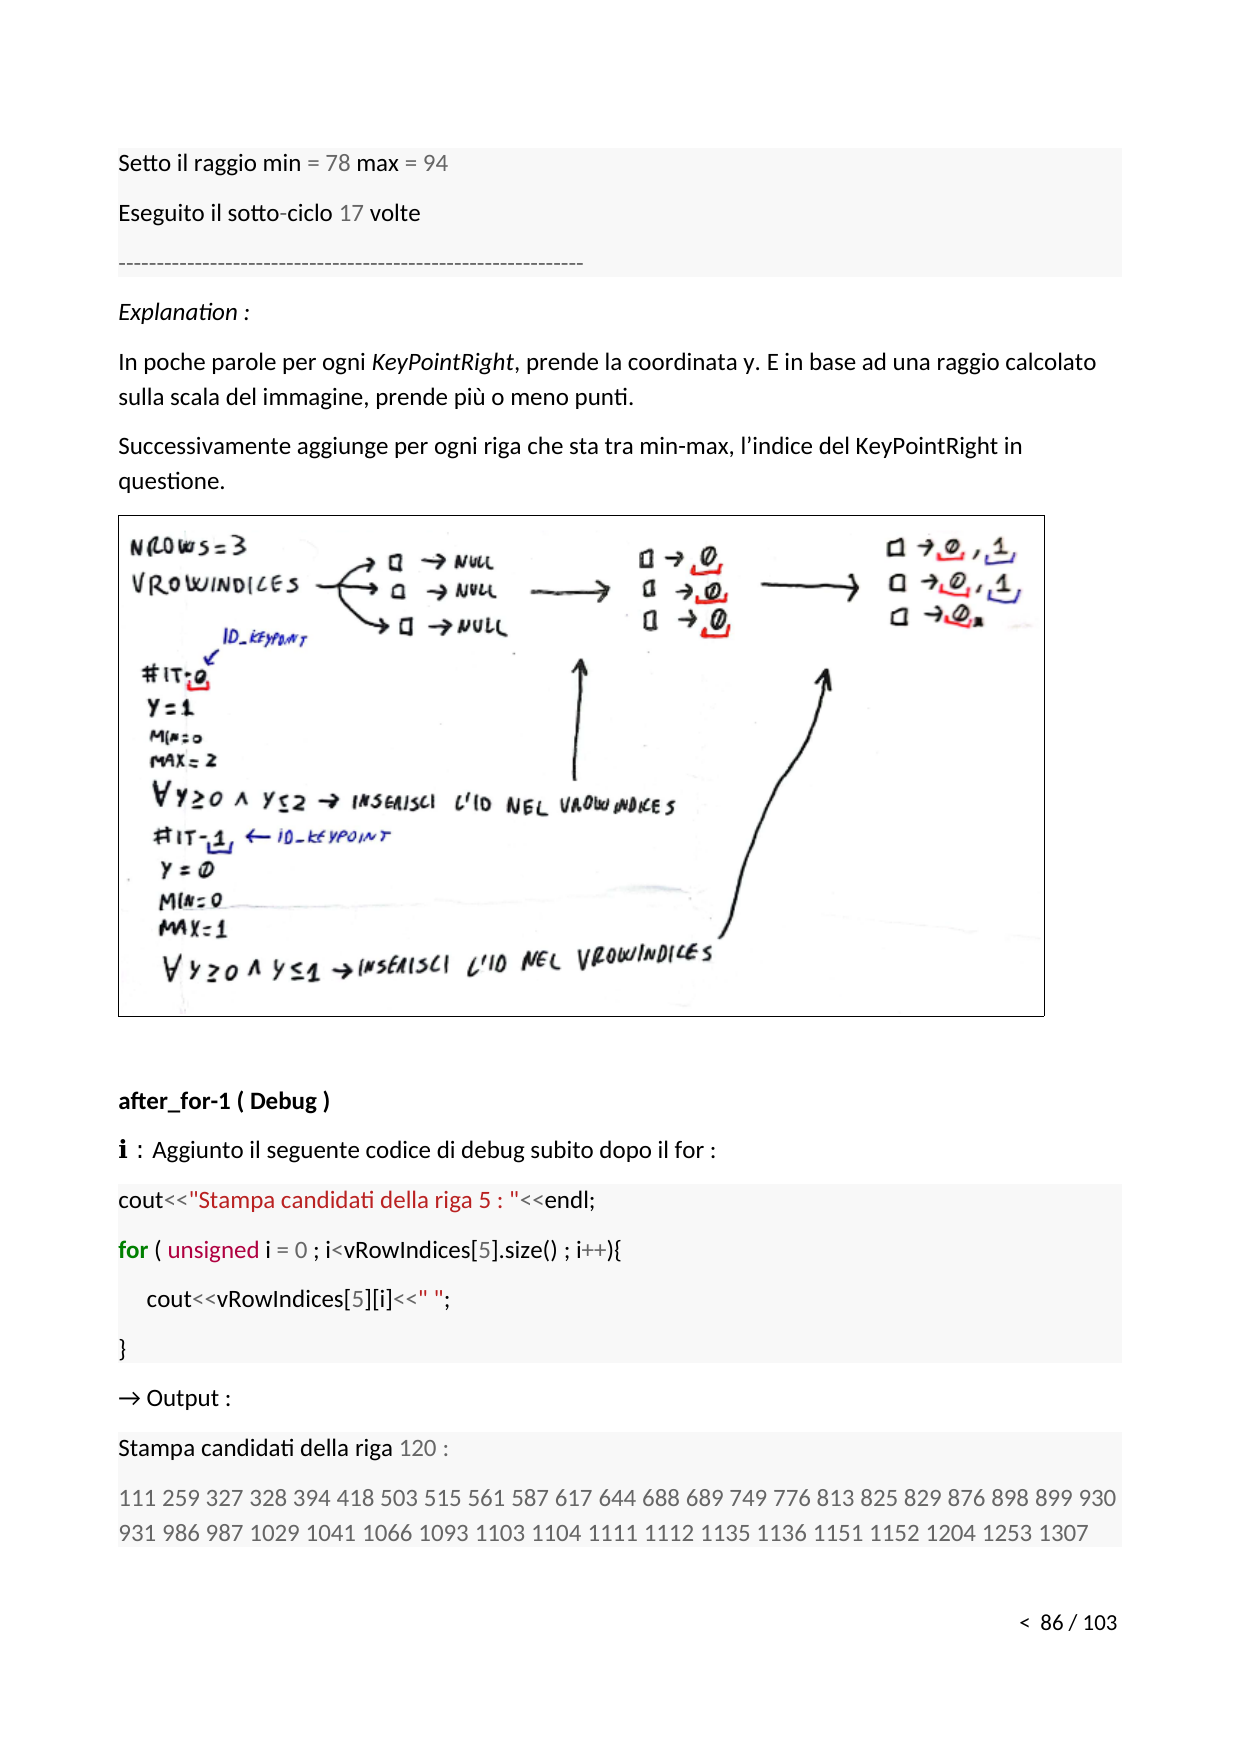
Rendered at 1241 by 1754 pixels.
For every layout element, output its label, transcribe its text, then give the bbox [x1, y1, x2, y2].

text } [118, 1333, 1122, 1363]
text ℹ : Aggiunto il seguente codice di debug subito dopo il for : [118, 1134, 1122, 1165]
text ------------------------------------------------------------- [118, 247, 1122, 277]
text cout<<vRowIndices[5][i]<<" "; [118, 1283, 1122, 1314]
text Eseguito il sotto-ciclo 17 volte [118, 197, 1122, 228]
text Setto il raggio min = 78 max = 94 [118, 148, 1122, 178]
text Stampa candidati della riga 120 : [118, 1432, 1122, 1463]
text Explanation : [118, 296, 1122, 327]
text Successivamente aggiunge per ogni riga che sta tra min-max, l’indice del KeyPointRight in questione. [118, 431, 1122, 496]
picture [121, 518, 1041, 1014]
text for ( unsigned i = 0 ; i<vRowIndices[5].size() ; i++){ [118, 1234, 1122, 1264]
text In poche parole per ogni KeyPointRight, prende la coordinata y. E in base ad una raggio calcolato sulla scala del immagine, prende più o meno punti. [118, 346, 1122, 411]
text after_for-1 ( Debug ) [118, 1085, 1122, 1116]
text cout<<"Stampa candidati della riga 5 : "<<endl; [118, 1184, 1122, 1215]
text 111 259 327 328 394 418 503 515 561 587 617 644 688 689 749 776 813 825 829 876 898 899 930 931 986 987 1029 1041 1066 1093 1103 1104 1111 1112 1135 1136 1151 1152 1204 1253 1307 [118, 1482, 1122, 1547]
text → Output : [118, 1382, 1122, 1413]
